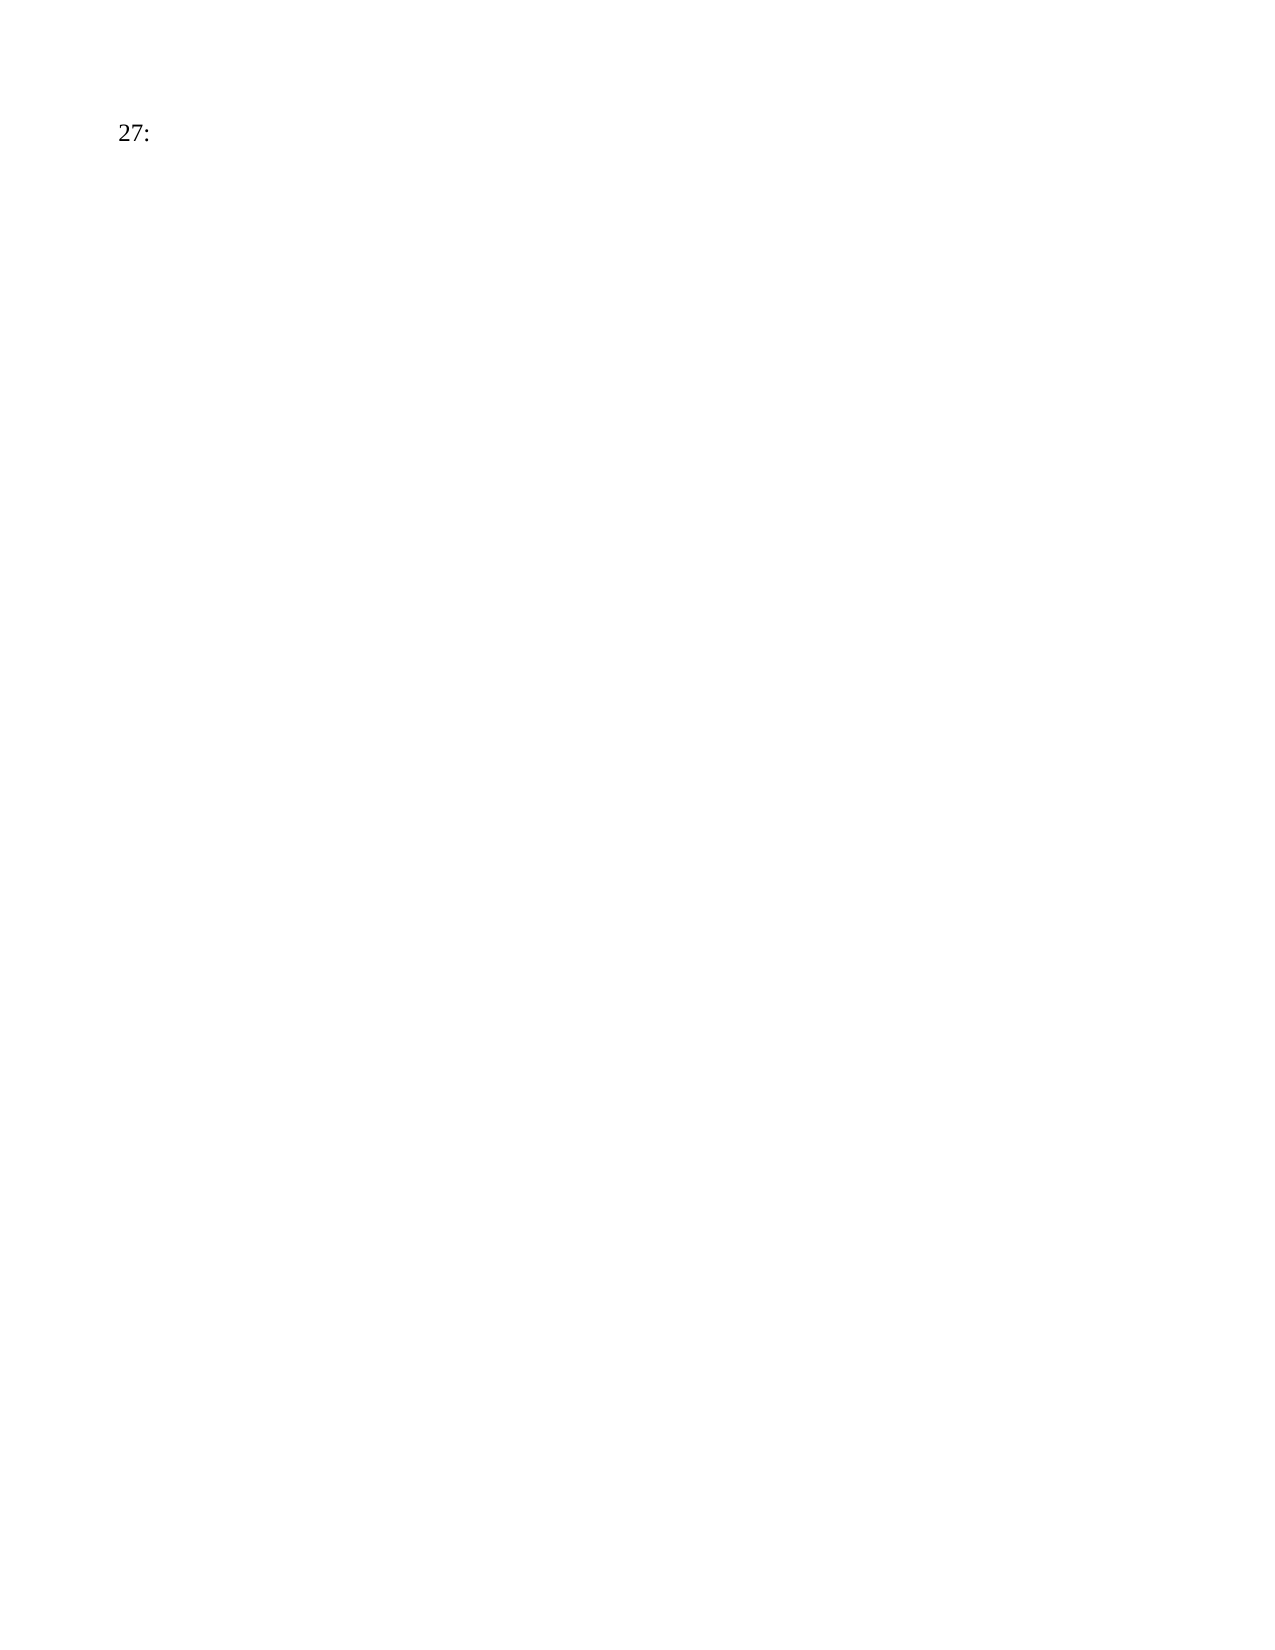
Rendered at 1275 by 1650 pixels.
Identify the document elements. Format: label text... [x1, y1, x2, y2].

text 27: [118, 118, 1157, 147]
